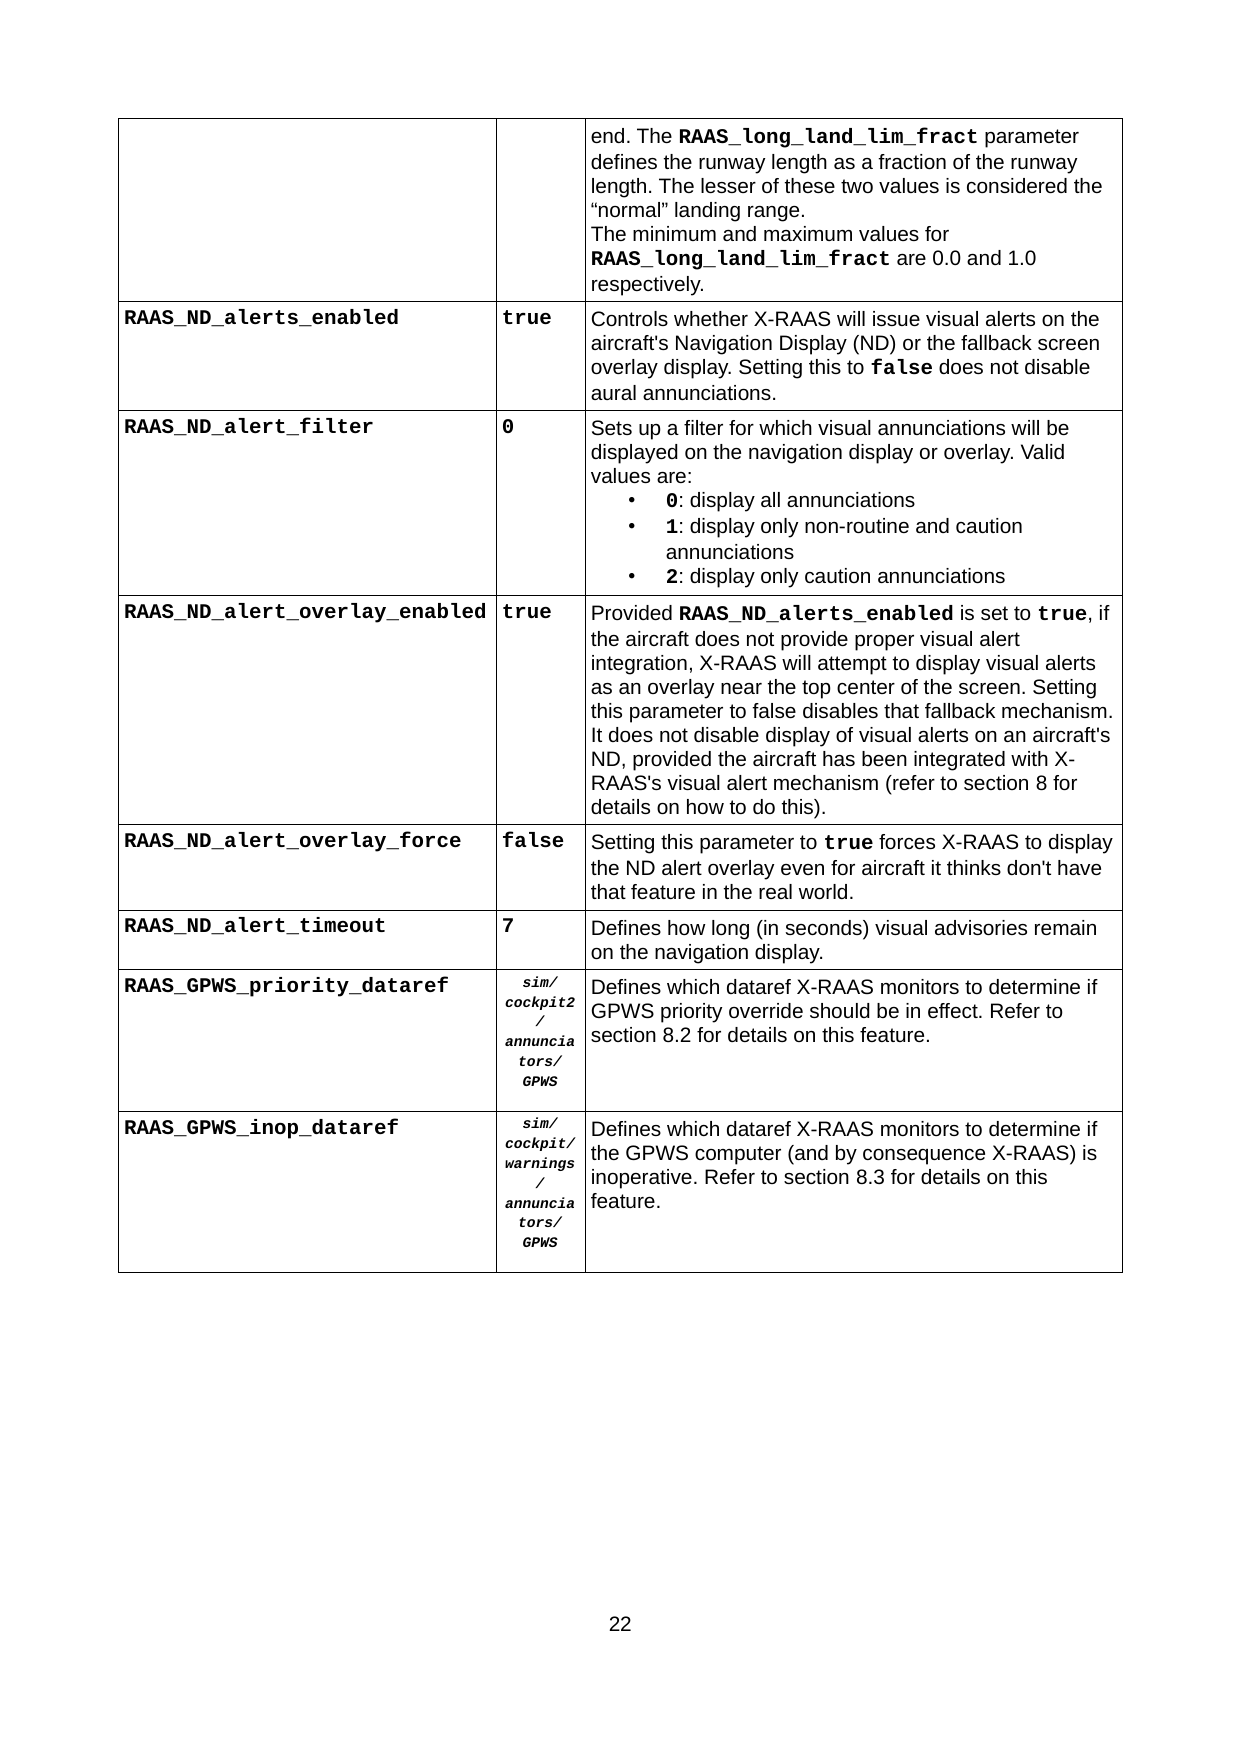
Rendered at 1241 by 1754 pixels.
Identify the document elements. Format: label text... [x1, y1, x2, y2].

table_cell RAAS_GPWS_priority_dataref [119, 970, 496, 1111]
table_cell RAAS_ND_alert_overlay_enabled [119, 596, 496, 824]
table_cell Setting this parameter to true forces X-RAAS to display the ND alert overlay even for aircraft it thinks don't have that feature in the real world. [586, 825, 1122, 910]
table_cell 0 [497, 411, 585, 595]
table_cell RAAS_ND_alert_timeout [119, 911, 496, 969]
table_cell 7 [497, 911, 585, 969]
table_cell [119, 119, 496, 301]
table_cell true [497, 302, 585, 410]
table_cell Defines which dataref X-RAAS monitors to determine if the GPWS computer (and by consequence X-RAAS) is inoperative. Refer to section 8.3 for details on this feature. [586, 1112, 1122, 1272]
table_cell Provided RAAS_ND_alerts_enabled is set to true, if the aircraft does not provide proper visual alert integration, X-RAAS will attempt to display visual alerts as an overlay near the top center of the screen. Setting this parameter to false disables that fallback mechanism. It does not disable display of visual alerts on an aircraft's ND, provided the aircraft has been integrated with X-RAAS's visual alert mechanism (refer to section 8 for details on how to do this). [586, 596, 1122, 824]
table_cell Defines which dataref X-RAAS monitors to determine if GPWS priority override should be in effect. Refer to section 8.2 for details on this feature. [586, 970, 1122, 1111]
table_cell Controls whether X-RAAS will issue visual alerts on the aircraft's Navigation Display (ND) or the fallback screen overlay display. Setting this to false does not disable aural annunciations. [586, 302, 1122, 410]
table_cell Sets up a filter for which visual annunciations will be displayed on the navigation display or overlay. Valid values are: 0: display all annunciations 1: display only non-routine and caution annunciations 2: display only caution annunciations [586, 411, 1122, 595]
table_cell RAAS_GPWS_inop_dataref [119, 1112, 496, 1272]
table_cell RAAS_ND_alert_filter [119, 411, 496, 595]
table_cell Defines how long (in seconds) visual advisories remain on the navigation display. [586, 911, 1122, 969]
table_cell end. The RAAS_long_land_lim_fract parameter defines the runway length as a fraction of the runway length. The lesser of these two values is considered the “normal” landing range. The minimum and maximum values for RAAS_long_land_lim_fract are 0.0 and 1.0 respectively. [586, 119, 1122, 301]
table_cell sim/cockpit/warnings/annunciators/GPWS [497, 1112, 585, 1272]
table_cell true [497, 596, 585, 824]
table_cell false [497, 825, 585, 910]
table_cell RAAS_ND_alerts_enabled [119, 302, 496, 410]
table_cell RAAS_ND_alert_overlay_force [119, 825, 496, 910]
table_cell [497, 119, 585, 301]
table_cell sim/cockpit2/annunciators/GPWS [497, 970, 585, 1111]
